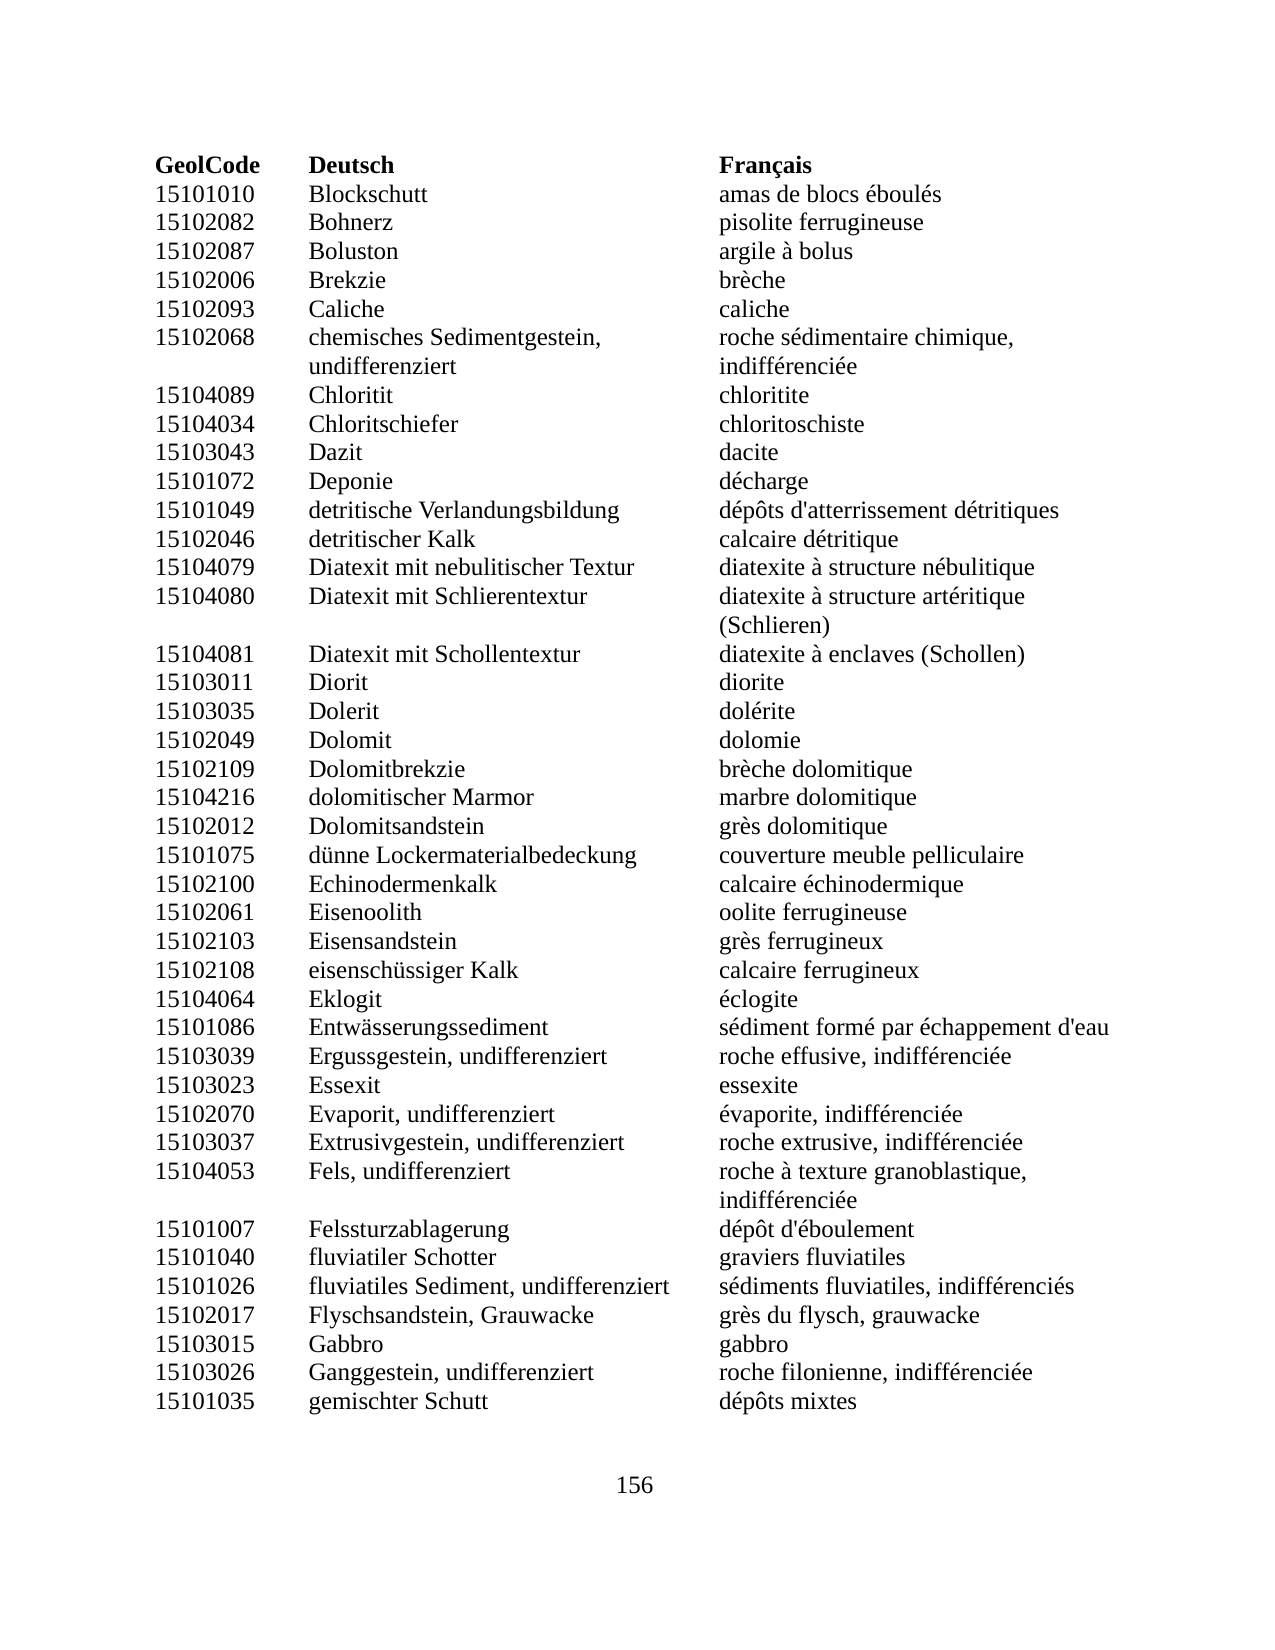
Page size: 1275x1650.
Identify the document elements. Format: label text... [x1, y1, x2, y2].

table_cell sédiments fluviatiles, indifférenciés [714, 1271, 1125, 1300]
table_cell amas de blocs éboulés [714, 179, 1125, 207]
table_cell dépôts d'atterrissement détritiques [714, 495, 1125, 524]
table_cell pisolite ferrugineuse [714, 208, 1125, 236]
table_cell 15102103 [150, 926, 304, 955]
table_cell Entwässerungssediment [304, 1013, 714, 1041]
table_cell Flyschsandstein, Grauwacke [304, 1300, 714, 1329]
table_cell grès ferrugineux [714, 926, 1125, 955]
table_cell Caliche [304, 294, 714, 322]
table_cell gabbro [714, 1329, 1125, 1357]
table_cell Fels, undifferenziert [304, 1156, 714, 1214]
table_cell 15103015 [150, 1329, 304, 1357]
table_cell 15102049 [150, 725, 304, 754]
table_cell Boluston [304, 236, 714, 265]
table_cell Eisenoolith [304, 898, 714, 926]
table_cell dépôt d'éboulement [714, 1214, 1125, 1242]
table_cell 15102070 [150, 1099, 304, 1127]
table_cell 15104079 [150, 553, 304, 581]
table_cell detritischer Kalk [304, 524, 714, 552]
table_header Français [714, 150, 1125, 179]
table_cell dünne Lockermaterialbedeckung [304, 840, 714, 869]
table_cell 15103026 [150, 1358, 304, 1386]
table_cell 15104034 [150, 409, 304, 437]
table_cell 15101075 [150, 840, 304, 869]
table_cell roche à texture granoblastique, indifférenciée [714, 1156, 1125, 1214]
table_cell chloritite [714, 380, 1125, 409]
table_cell Eklogit [304, 984, 714, 1012]
table_cell 15103037 [150, 1128, 304, 1156]
table_cell dolomie [714, 725, 1125, 754]
table_cell marbre dolomitique [714, 783, 1125, 811]
table_cell diatexite à enclaves (Schollen) [714, 639, 1125, 667]
table_cell 15101049 [150, 495, 304, 524]
table_cell caliche [714, 294, 1125, 322]
table_cell 15103011 [150, 668, 304, 696]
table_cell eisenschüssiger Kalk [304, 955, 714, 984]
table_header GeolCode [150, 150, 304, 179]
table_cell Dazit [304, 438, 714, 466]
table_cell 15101035 [150, 1386, 304, 1415]
table_cell fluviatiles Sediment, undifferenziert [304, 1271, 714, 1300]
table_cell 15104053 [150, 1156, 304, 1214]
table_cell 15102061 [150, 898, 304, 926]
table_cell Dolomitbrekzie [304, 754, 714, 782]
table_cell roche filonienne, indifférenciée [714, 1358, 1125, 1386]
table_cell detritische Verlandungsbildung [304, 495, 714, 524]
table_cell sédiment formé par échappement d'eau [714, 1013, 1125, 1041]
table_cell 15102046 [150, 524, 304, 552]
table_cell 15101026 [150, 1271, 304, 1300]
table_cell Ganggestein, undifferenziert [304, 1358, 714, 1386]
table_cell 15102082 [150, 208, 304, 236]
table_cell diatexite à structure nébulitique [714, 553, 1125, 581]
table_cell chloritoschiste [714, 409, 1125, 437]
table_cell Eisensandstein [304, 926, 714, 955]
table_cell 15104081 [150, 639, 304, 667]
table_cell dolomitischer Marmor [304, 783, 714, 811]
table_cell fluviatiler Schotter [304, 1243, 714, 1271]
table_cell décharge [714, 466, 1125, 495]
table_cell oolite ferrugineuse [714, 898, 1125, 926]
table_cell évaporite, indifférenciée [714, 1099, 1125, 1127]
table_cell 15101010 [150, 179, 304, 207]
table_cell diorite [714, 668, 1125, 696]
table_cell brèche dolomitique [714, 754, 1125, 782]
table_cell 15104064 [150, 984, 304, 1012]
table_cell calcaire détritique [714, 524, 1125, 552]
table_cell chemisches Sedimentgestein, undifferenziert [304, 323, 714, 380]
table_cell Diatexit mit nebulitischer Textur [304, 553, 714, 581]
table_cell Essexit [304, 1070, 714, 1099]
table_cell brèche [714, 265, 1125, 294]
table_cell éclogite [714, 984, 1125, 1012]
table_cell 15104089 [150, 380, 304, 409]
table_cell Gabbro [304, 1329, 714, 1357]
table_cell Dolomitsandstein [304, 811, 714, 840]
table_cell 15101007 [150, 1214, 304, 1242]
table_cell 15102006 [150, 265, 304, 294]
table_cell essexite [714, 1070, 1125, 1099]
table_cell roche extrusive, indifférenciée [714, 1128, 1125, 1156]
table_cell 15101086 [150, 1013, 304, 1041]
table_cell 15103035 [150, 696, 304, 725]
table_cell Evaporit, undifferenziert [304, 1099, 714, 1127]
table_cell dacite [714, 438, 1125, 466]
table_cell Felssturzablagerung [304, 1214, 714, 1242]
table_cell diatexite à structure artéritique (Schlieren) [714, 581, 1125, 639]
table_cell 15102109 [150, 754, 304, 782]
table_cell Bohnerz [304, 208, 714, 236]
table_cell dolérite [714, 696, 1125, 725]
table_cell Blockschutt [304, 179, 714, 207]
table_cell Chloritit [304, 380, 714, 409]
table_cell argile à bolus [714, 236, 1125, 265]
table_cell roche effusive, indifférenciée [714, 1041, 1125, 1070]
table_cell 15103039 [150, 1041, 304, 1070]
table_cell 15101072 [150, 466, 304, 495]
table_header Deutsch [304, 150, 714, 179]
table_cell calcaire échinodermique [714, 869, 1125, 897]
table_cell Diorit [304, 668, 714, 696]
table_cell 15102017 [150, 1300, 304, 1329]
table_cell 15103023 [150, 1070, 304, 1099]
table_cell gemischter Schutt [304, 1386, 714, 1415]
table_cell Echinodermenkalk [304, 869, 714, 897]
table_cell Brekzie [304, 265, 714, 294]
table_cell graviers fluviatiles [714, 1243, 1125, 1271]
table_cell grès dolomitique [714, 811, 1125, 840]
table_cell couverture meuble pelliculaire [714, 840, 1125, 869]
table_cell 15102012 [150, 811, 304, 840]
table_cell Ergussgestein, undifferenziert [304, 1041, 714, 1070]
table_cell Extrusivgestein, undifferenziert [304, 1128, 714, 1156]
table_cell Dolerit [304, 696, 714, 725]
table_cell 15103043 [150, 438, 304, 466]
table_cell 15102093 [150, 294, 304, 322]
table_cell calcaire ferrugineux [714, 955, 1125, 984]
table_cell 15102100 [150, 869, 304, 897]
table_cell 15101040 [150, 1243, 304, 1271]
table_cell Diatexit mit Schlierentextur [304, 581, 714, 639]
table_cell 15102068 [150, 323, 304, 380]
table_cell 15104216 [150, 783, 304, 811]
table_cell grès du flysch, grauwacke [714, 1300, 1125, 1329]
table_cell 15102087 [150, 236, 304, 265]
table_cell 15104080 [150, 581, 304, 639]
table_cell 15102108 [150, 955, 304, 984]
table_cell Dolomit [304, 725, 714, 754]
table_cell Deponie [304, 466, 714, 495]
table_cell Diatexit mit Schollentextur [304, 639, 714, 667]
table_cell Chloritschiefer [304, 409, 714, 437]
table_cell dépôts mixtes [714, 1386, 1125, 1415]
table_cell roche sédimentaire chimique, indifférenciée [714, 323, 1125, 380]
